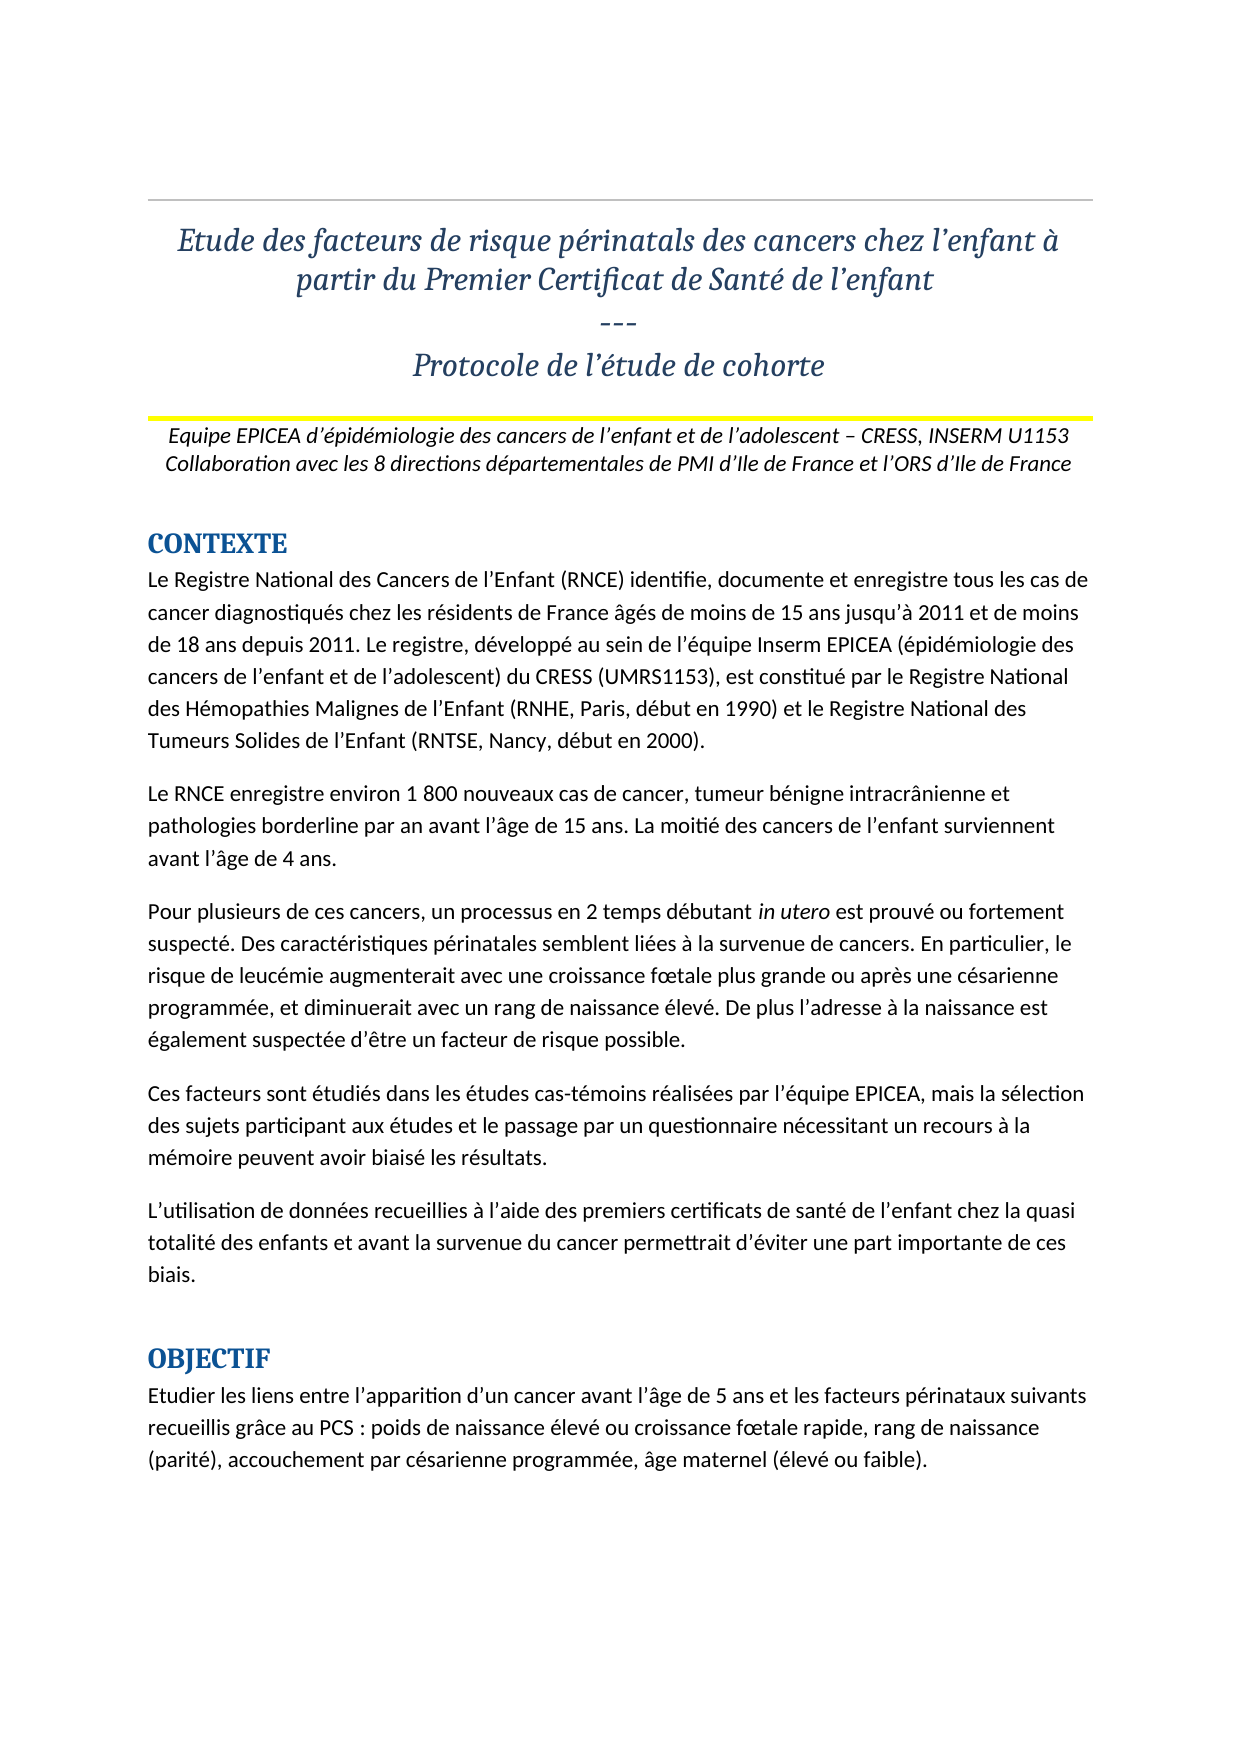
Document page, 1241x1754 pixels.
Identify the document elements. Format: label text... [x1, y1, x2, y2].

subtitle Equipe EPICEA d’épidémiologie des cancers de l’enfant et de l’adolescent – CRESS, INSERM U1153 [148, 421, 1093, 449]
text L’utilisation de données recueillies à l’aide des premiers certificats de santé de l’enfant chez la quasi totalité des enfants et avant la survenue du cancer permettrait d’éviter une part importante de ces biais. [148, 1196, 1093, 1288]
title --- [148, 298, 1093, 323]
text Etudier les liens entre l’apparition d’un cancer avant l’âge de 5 ans et les facteurs périnataux suivants recueillis grâce au PCS : poids de naissance élevé ou croissance fœtale rapide, rang de naissance (parité), accouchement par césarienne programmée, âge maternel (élevé ou faible). [148, 1381, 1093, 1473]
subtitle OBJECTIF [148, 1343, 1093, 1376]
text Le Registre National des Cancers de l’Enfant (RNCE) identifie, documente et enregistre tous les cas de cancer diagnostiqués chez les résidents de France âgés de moins de 15 ans jusqu’à 2011 et de moins de 18 ans depuis 2011. Le registre, développé au sein de l’équipe Inserm EPICEA (épidémiologie des cancers de l’enfant et de l’adolescent) du CRESS (UMRS1153), est constitué par le Registre National des Hémopathies Malignes de l’Enfant (RNHE, Paris, début en 1990) et le Registre National des Tumeurs Solides de l’Enfant (RNTSE, Nancy, début en 2000). [148, 566, 1093, 754]
title Etude des facteurs de risque périnatals des cancers chez l’enfant à partir du Premier Certificat de Santé de l’enfant [148, 201, 1093, 298]
title Protocole de l’étude de cohorte [148, 323, 1093, 416]
text Pour plusieurs de ces cancers, un processus en 2 temps débutant in utero est prouvé ou fortement suspecté. Des caractéristiques périnatales semblent liées à la survenue de cancers. En particulier, le risque de leucémie augmenterait avec une croissance fœtale plus grande ou après une césarienne programmée, et diminuerait avec un rang de naissance élevé. De plus l’adresse à la naissance est également suspectée d’être un facteur de risque possible. [148, 897, 1093, 1054]
text Ces facteurs sont étudiés dans les études cas-témoins réalisées par l’équipe EPICEA, mais la sélection des sujets participant aux études et le passage par un questionnaire nécessitant un recours à la mémoire peuvent avoir biaisé les résultats. [148, 1079, 1093, 1171]
text Le RNCE enregistre environ 1 800 nouveaux cas de cancer, tumeur bénigne intracrânienne et pathologies borderline par an avant l’âge de 15 ans. La moitié des cancers de l’enfant surviennent avant l’âge de 4 ans. [148, 779, 1093, 872]
subtitle Collaboration avec les 8 directions départementales de PMI d’Ile de France et l’ORS d’Ile de France [148, 449, 1093, 477]
subtitle CONTEXTE [148, 527, 1093, 561]
